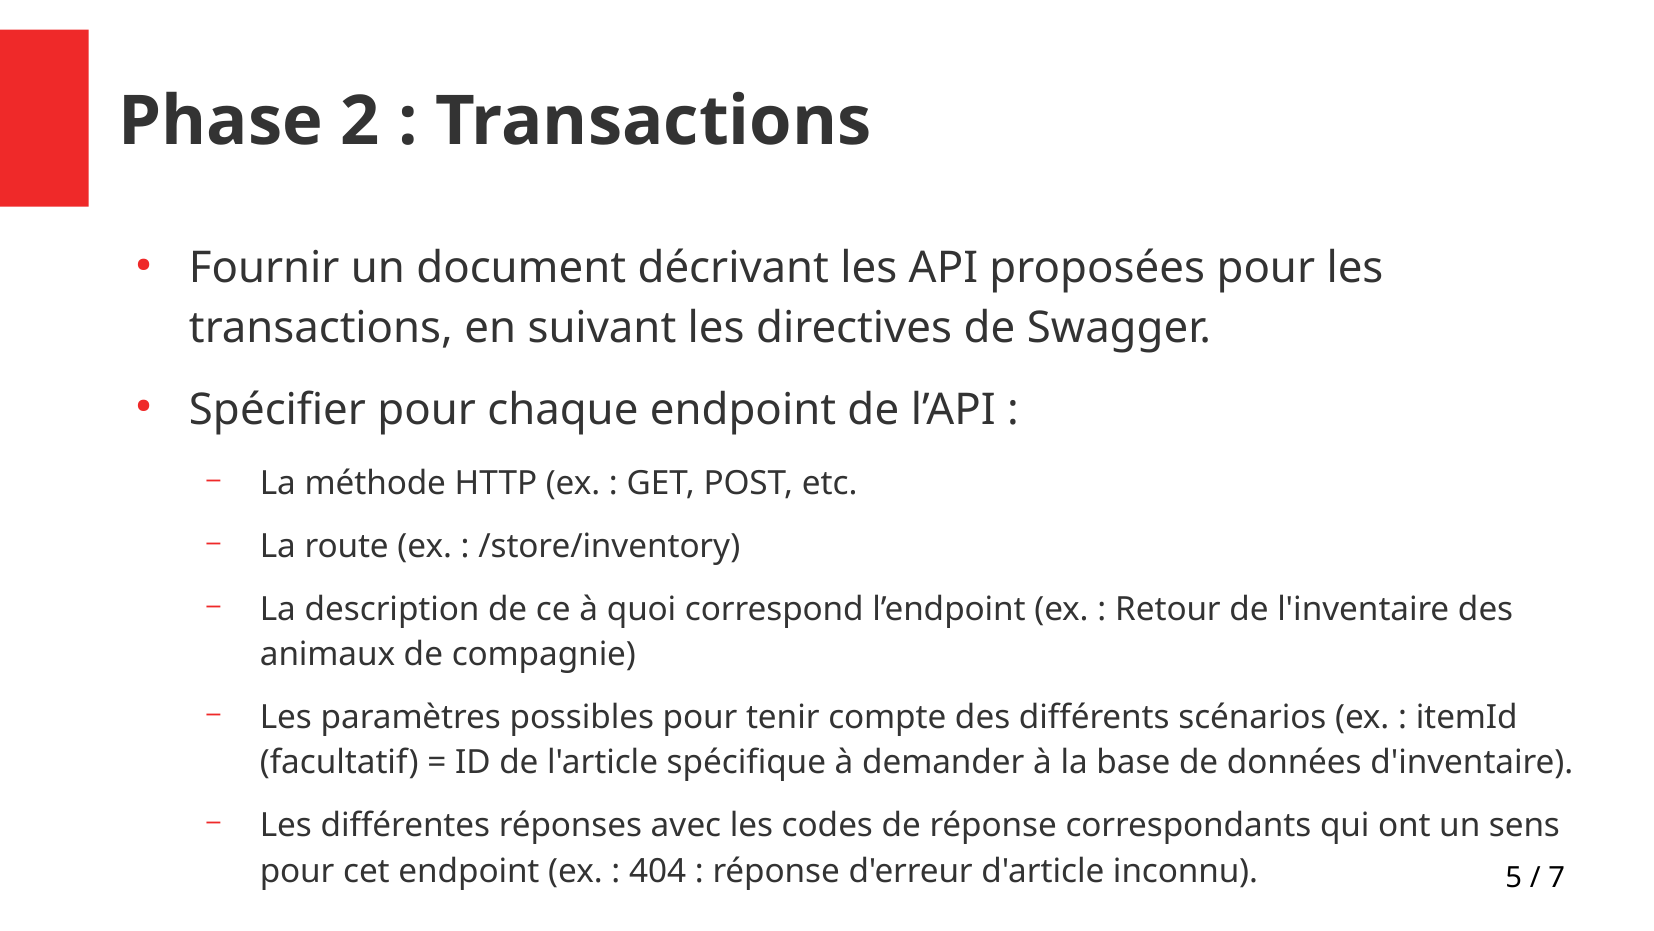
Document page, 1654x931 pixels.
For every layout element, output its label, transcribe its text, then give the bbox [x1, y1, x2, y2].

title Phase 2 : Transactions [118, 29, 1595, 207]
list Fournir un document décrivant les API proposées pour les transactions, en suivant les directives de Swagger. Spécifier pour chaque endpoint de l’API : La méthode HTTP (ex. : GET, POST, etc. La route (ex. : /store/inventory) La description de ce à quoi correspond l’endpoint (ex. : Retour de l'inventaire des animaux de compagnie) Les paramètres possibles pour tenir compte des différents scénarios (ex. : itemId (facultatif) = ID de l'article spécifique à demander à la base de données d'inventaire). Les différentes réponses avec les codes de réponse correspondants qui ont un sens pour cet endpoint (ex. : 404 : réponse d'erreur d'article inconnu). [118, 236, 1595, 798]
